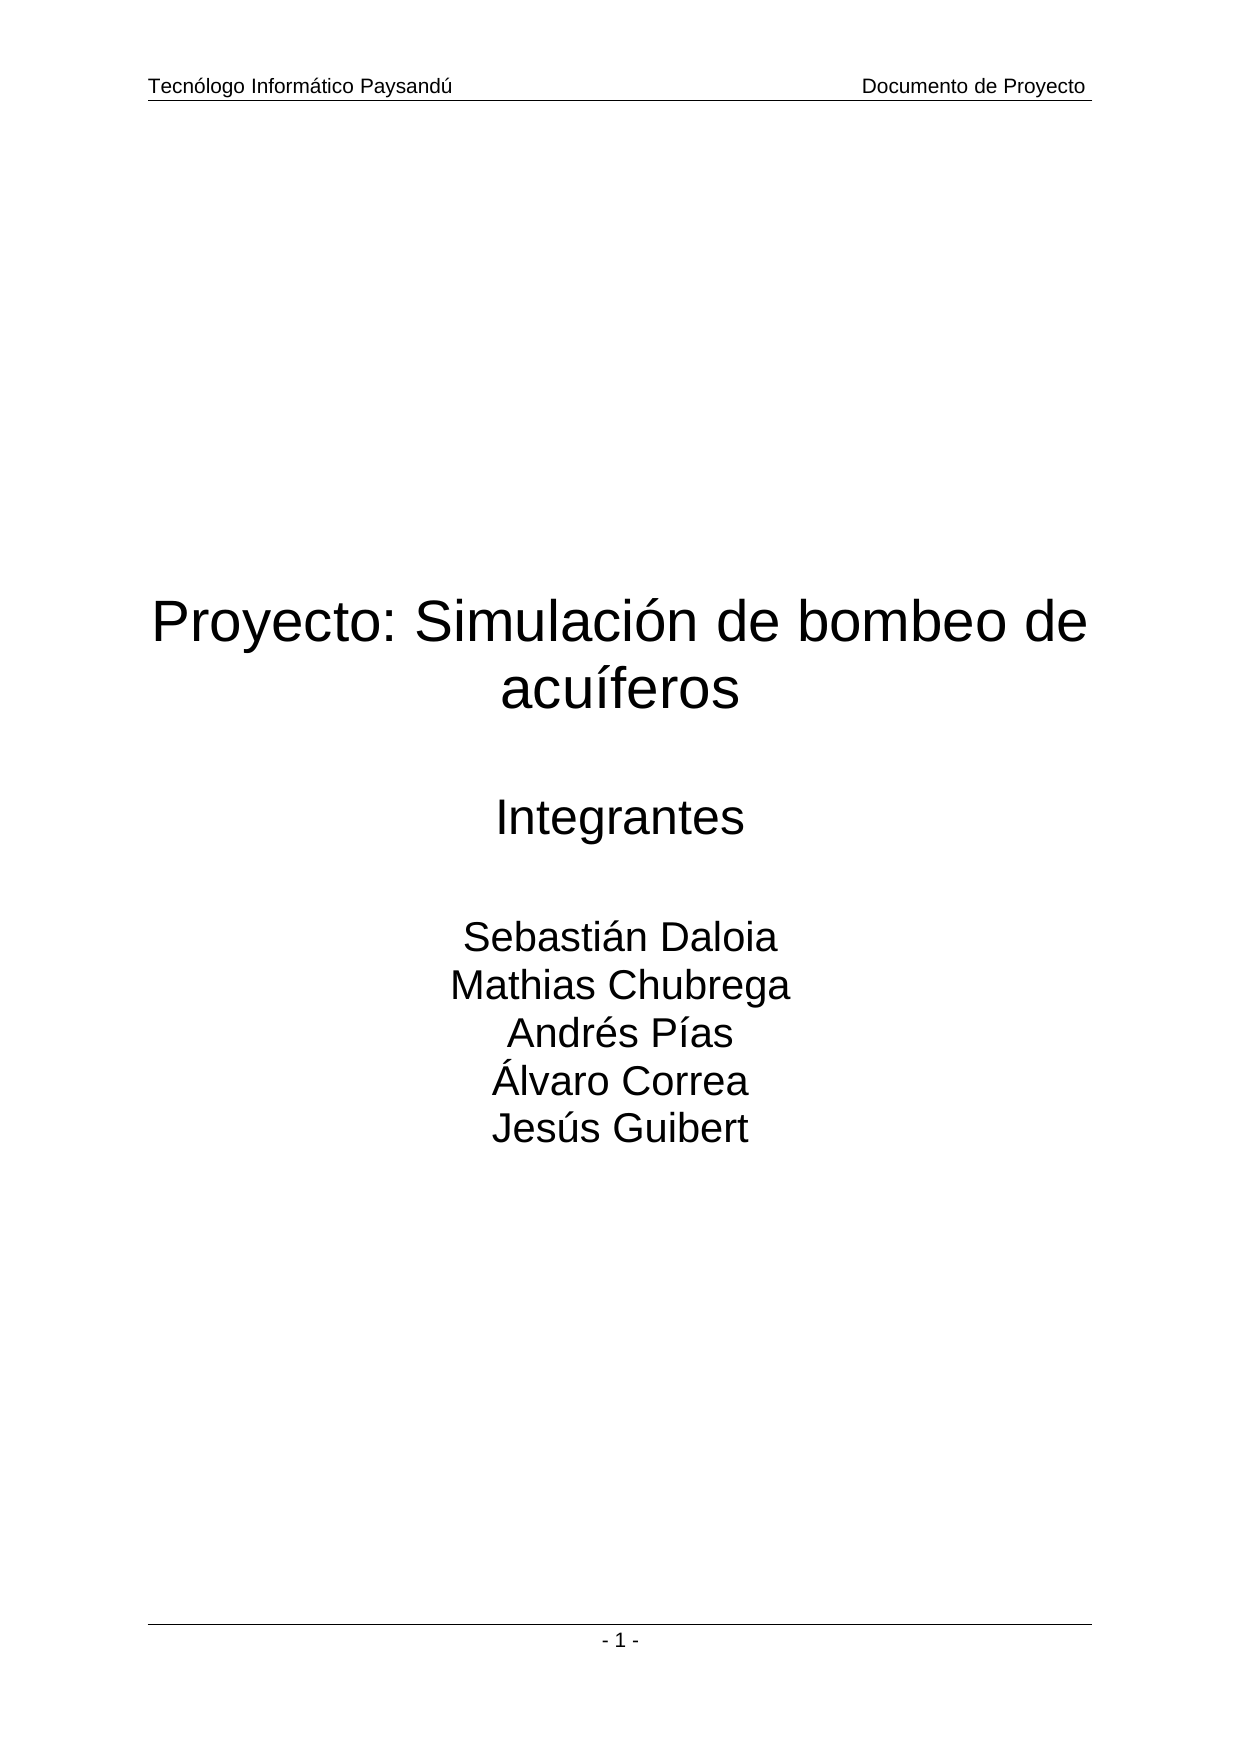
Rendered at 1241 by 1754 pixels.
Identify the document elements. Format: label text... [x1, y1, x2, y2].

text Mathias Chubrega [148, 960, 1092, 1008]
text Álvaro Correa [148, 1056, 1092, 1104]
text Sebastián Daloia [148, 912, 1092, 960]
text Jesús Guibert [148, 1104, 1092, 1152]
text Integrantes [148, 787, 1092, 845]
text Proyecto: Simulación de bombeo de acuíferos [148, 586, 1092, 720]
text Andrés Pías [148, 1008, 1092, 1056]
